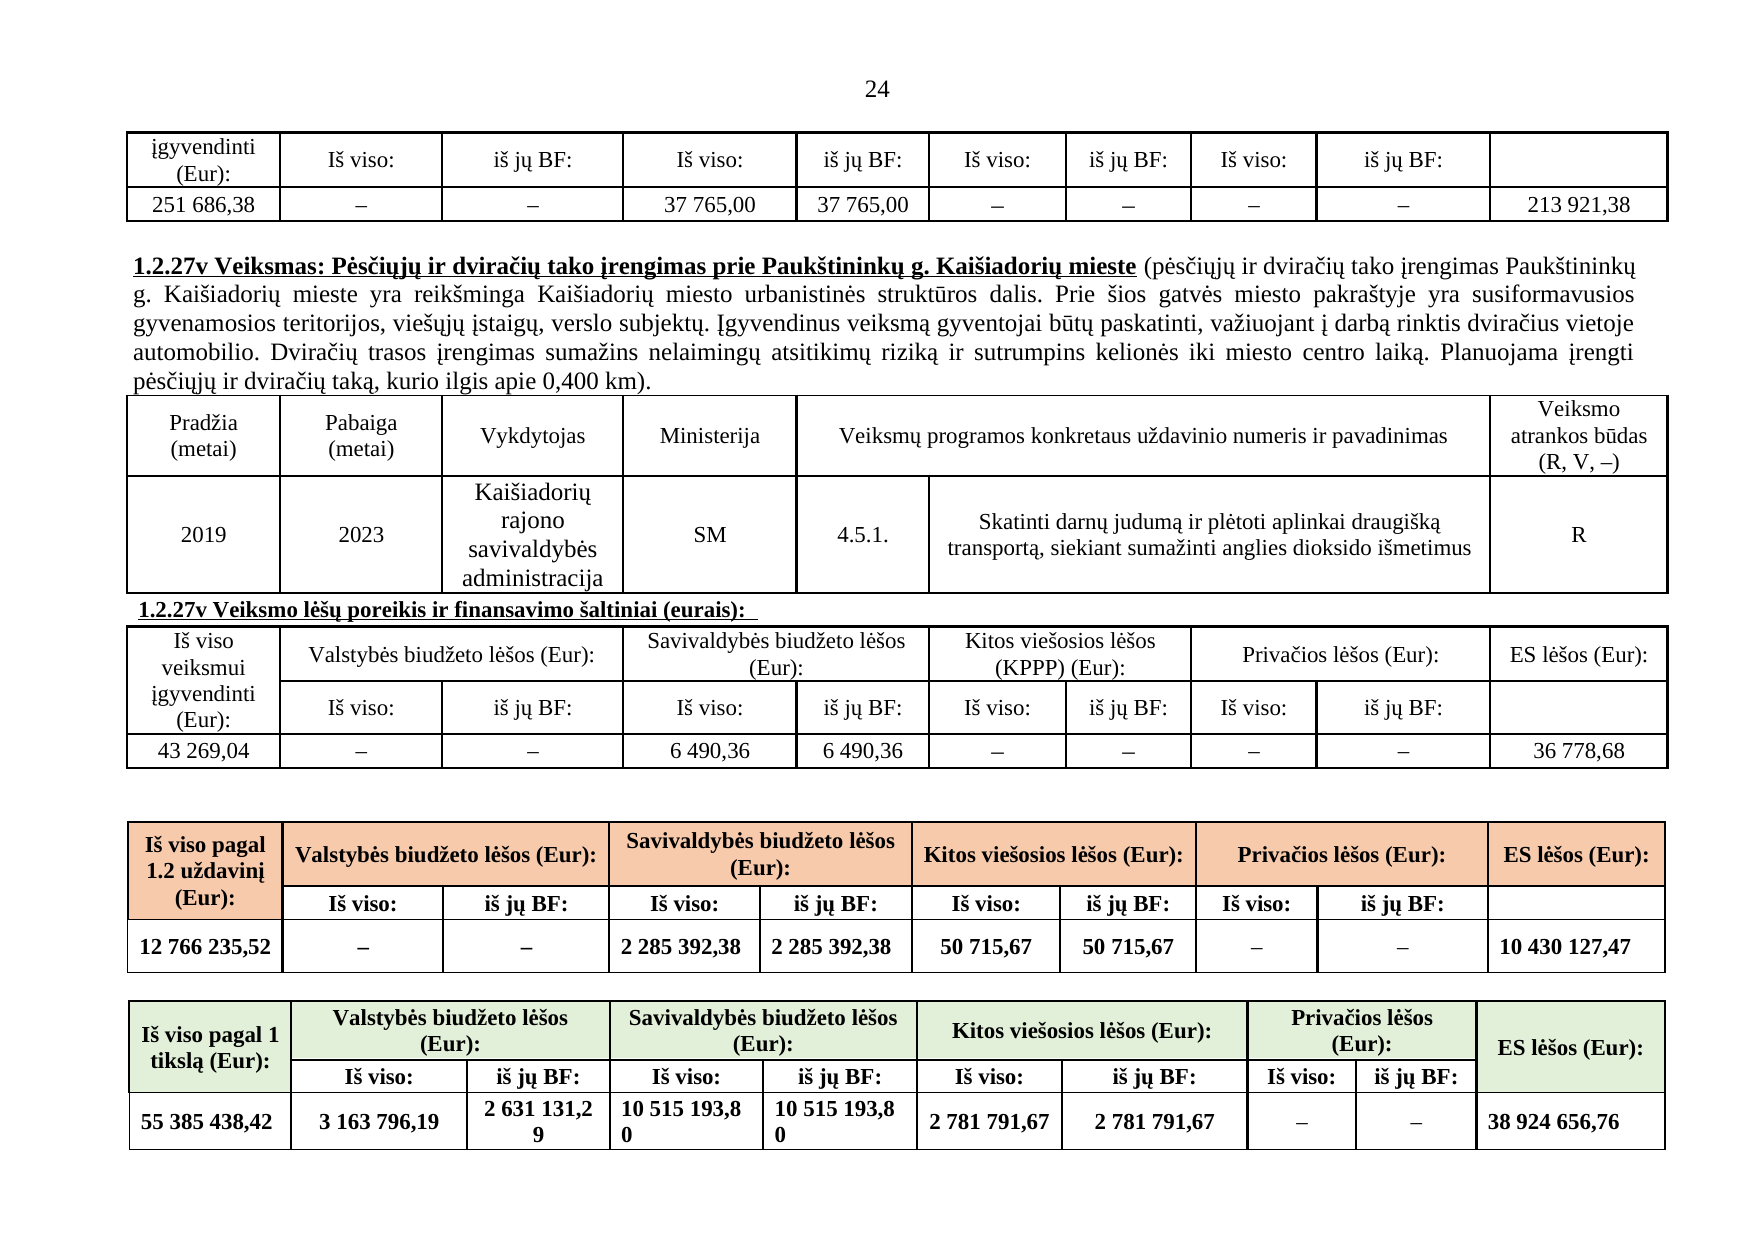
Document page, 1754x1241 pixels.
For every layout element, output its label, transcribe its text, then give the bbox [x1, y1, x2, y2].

table_cell – [1197, 920, 1316, 972]
table_cell įgyvendinti (Eur): [128, 134, 279, 186]
table_cell [1489, 887, 1664, 919]
table_cell Skatinti darnų judumą ir plėtoti aplinkai draugišką transportą, siekiant sumažinti anglies dioksido išmetimus [930, 477, 1489, 592]
table_cell – [930, 735, 1065, 767]
table_header Pabaiga (metai) [281, 396, 441, 474]
table_cell Kitos viešosios lėšos (KPPP) (Eur): [930, 628, 1190, 680]
table_header Kitos viešosios lėšos (Eur): [913, 823, 1195, 885]
table_cell Privačios lėšos (Eur): [1192, 628, 1489, 680]
table_header ES lėšos (Eur): [1478, 1002, 1664, 1092]
table_cell 6 490,36 [624, 735, 795, 767]
table_cell 6 490,36 [798, 735, 928, 767]
table_cell Iš viso: [610, 887, 759, 919]
table_header Kitos viešosios lėšos (Eur): [918, 1002, 1246, 1058]
table_header Iš viso pagal 1 tikslą (Eur): [130, 1002, 290, 1092]
table_cell 10 515 193,80 [764, 1093, 916, 1149]
table_cell Iš viso veiksmui įgyvendinti (Eur): [128, 628, 279, 733]
table_header Savivaldybės biudžeto lėšos (Eur): [610, 823, 911, 885]
table_header Valstybės biudžeto lėšos (Eur): [292, 1002, 609, 1058]
table_cell Iš viso: [281, 134, 441, 186]
table_cell Iš viso: [1192, 682, 1315, 733]
table_cell 37 765,00 [624, 188, 795, 220]
table_cell 3 163 796,19 [292, 1093, 466, 1149]
table_cell 36 778,68 [1491, 735, 1666, 767]
table_cell [1491, 682, 1666, 733]
table_cell Iš viso: [1249, 1061, 1355, 1092]
table_cell 213 921,38 [1491, 188, 1666, 220]
table_cell – [1357, 1093, 1475, 1149]
table_header Privačios lėšos (Eur): [1197, 823, 1487, 885]
table_header Valstybės biudžeto lėšos (Eur): [284, 823, 608, 885]
table_cell – [284, 920, 442, 972]
table_cell 2 781 791,67 [918, 1093, 1061, 1149]
table_cell Iš viso: [1192, 134, 1315, 186]
table_cell 2019 [128, 477, 279, 592]
table_cell Iš viso: [281, 682, 441, 733]
table_cell Iš viso: [284, 887, 442, 919]
table_cell Iš viso: [292, 1061, 466, 1092]
table_cell 10 430 127,47 [1489, 920, 1664, 972]
table_cell 2 285 392,38 [761, 920, 911, 972]
table_cell – [1318, 188, 1489, 220]
table_cell iš jų BF: [761, 887, 911, 919]
table_cell ES lėšos (Eur): [1491, 628, 1666, 680]
table_cell SM [624, 477, 795, 592]
table_cell 251 686,38 [128, 188, 279, 220]
table_cell 4.5.1. [798, 477, 928, 592]
table_cell – [1249, 1093, 1355, 1149]
table_cell – [443, 188, 622, 220]
table_cell – [1067, 735, 1190, 767]
table_cell Iš viso: [1197, 887, 1316, 919]
table_cell iš jų BF: [798, 134, 928, 186]
table_header Savivaldybės biudžeto lėšos (Eur): [611, 1002, 916, 1058]
table_cell Kaišiadorių rajono savivaldybės administracija [443, 477, 622, 592]
table_cell iš jų BF: [798, 682, 928, 733]
table_cell 2 781 791,67 [1063, 1093, 1246, 1149]
table_cell Iš viso: [913, 887, 1059, 919]
table_header Veiksmo atrankos būdas (R, V, –) [1491, 396, 1666, 474]
text 1.2.27v Veiksmas: Pėsčiųjų ir dviračių tako įrengimas prie Paukštininkų g. Kaišiadorių mieste (pėsčiųjų ir dviračių tako įrengimas Paukštininkų g. Kaišiadorių mieste yra reikšminga Kaišiadorių miesto urbanistinės struktūros dalis. Prie šios gatvės miesto pakraštyje yra susiformavusios gyvenamosios teritorijos, viešųjų įstaigų, verslo subjektų. Įgyvendinus veiksmą gyventojai būtų paskatinti, važiuojant į darbą rinktis dviračius vietoje automobilio. Dviračių trasos įrengimas sumažins nelaimingų atsitikimų riziką ir sutrumpins kelionės iki miesto centro laiką. Planuojama įrengti pėsčiųjų ir dviračių taką, kurio ilgis apie 0,400 km). [133, 251, 1636, 394]
table_cell – [1067, 188, 1190, 220]
table_cell iš jų BF: [1061, 887, 1195, 919]
table_cell – [444, 920, 608, 972]
table_cell iš jų BF: [1357, 1061, 1475, 1092]
table_cell 12 766 235,52 [128, 920, 281, 972]
table_cell Iš viso: [611, 1061, 762, 1092]
table_header Privačios lėšos (Eur): [1249, 1002, 1475, 1058]
table_cell 50 715,67 [1061, 920, 1195, 972]
table_cell iš jų BF: [1063, 1061, 1246, 1092]
table_header Pradžia (metai) [128, 396, 279, 474]
table_cell Savivaldybės biudžeto lėšos (Eur): [624, 628, 928, 680]
table_cell iš jų BF: [764, 1061, 916, 1092]
table_header ES lėšos (Eur): [1489, 823, 1664, 885]
table_cell Iš viso: [624, 134, 795, 186]
table_cell – [1319, 920, 1487, 972]
table_cell [1491, 134, 1666, 186]
table_cell 50 715,67 [913, 920, 1059, 972]
table_cell iš jų BF: [443, 682, 622, 733]
table_cell iš jų BF: [443, 134, 622, 186]
table_cell – [281, 735, 441, 767]
table_cell Iš viso: [624, 682, 795, 733]
table_cell 37 765,00 [798, 188, 928, 220]
table_cell Iš viso: [930, 682, 1065, 733]
table_cell 10 515 193,80 [611, 1093, 762, 1149]
table_cell iš jų BF: [1318, 682, 1489, 733]
table_cell iš jų BF: [1319, 887, 1487, 919]
table_cell iš jų BF: [444, 887, 608, 919]
table_cell Iš viso: [930, 134, 1065, 186]
table_cell – [1192, 188, 1315, 220]
table_cell – [1192, 735, 1315, 767]
table_cell iš jų BF: [1318, 134, 1489, 186]
table_header Vykdytojas [443, 396, 622, 474]
table_cell – [443, 735, 622, 767]
table_header Veiksmų programos konkretaus uždavinio numeris ir pavadinimas [798, 396, 1489, 474]
table_header Ministerija [624, 396, 795, 474]
table_cell 2 285 392,38 [610, 920, 759, 972]
table_cell Valstybės biudžeto lėšos (Eur): [281, 628, 622, 680]
table_cell 38 924 656,76 [1478, 1093, 1664, 1149]
table_cell – [1318, 735, 1489, 767]
table_cell 55 385 438,42 [130, 1093, 290, 1149]
table_cell 1.2.27v Veiksmo lėšų poreikis ir finansavimo šaltiniai (eurais): [127, 594, 1667, 625]
table_cell iš jų BF: [1067, 134, 1190, 186]
table_cell iš jų BF: [1067, 682, 1190, 733]
table_cell 2023 [281, 477, 441, 592]
table_cell – [281, 188, 441, 220]
table_cell – [930, 188, 1065, 220]
table_cell Iš viso: [918, 1061, 1061, 1092]
table_header Iš viso pagal 1.2 uždavinį (Eur): [129, 823, 281, 919]
table_cell 2 631 131,29 [468, 1093, 609, 1149]
table_cell 43 269,04 [128, 735, 279, 767]
table_cell iš jų BF: [468, 1061, 609, 1092]
table_cell R [1491, 477, 1666, 592]
